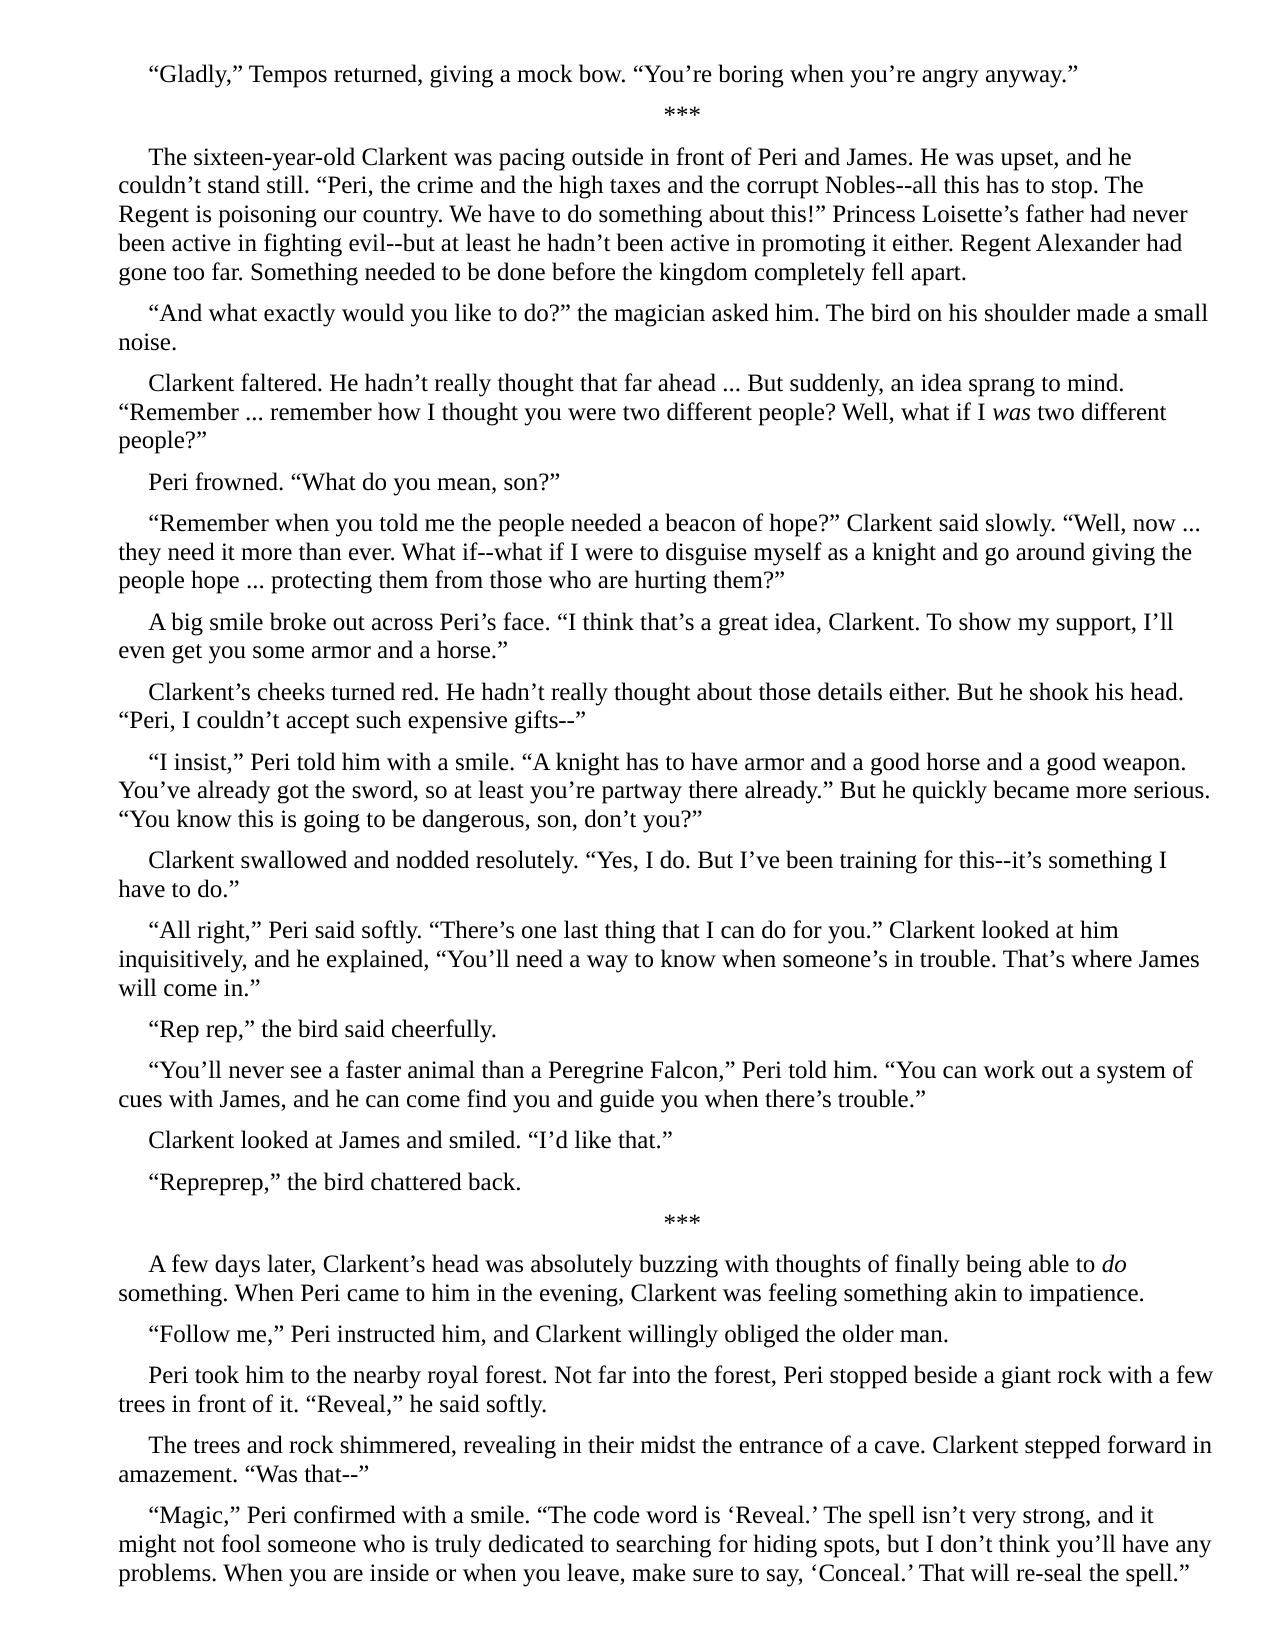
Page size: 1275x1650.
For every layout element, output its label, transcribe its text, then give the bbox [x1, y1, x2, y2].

text Peri frowned. “What do you mean, son?” [118, 467, 1216, 495]
text *** [118, 100, 1216, 129]
text “Rep rep,” the bird said cheerfully. [118, 1014, 1216, 1043]
text “Repreprep,” the bird chattered back. [118, 1167, 1216, 1195]
text “And what exactly would you like to do?” the magician asked him. The bird on his shoulder made a small noise. [118, 298, 1216, 355]
text “Remember when you told me the people needed a beacon of hope?” Clarkent said slowly. “Well, now ... they need it more than ever. What if--what if I were to disguise myself as a knight and go around giving the people hope ... protecting them from those who are hurting them?” [118, 508, 1216, 594]
text “Gladly,” Tempos returned, giving a mock bow. “You’re boring when you’re angry anyway.” [118, 59, 1216, 88]
text A big smile broke out across Peri’s face. “I think that’s a great idea, Clarkent. To show my support, I’ll even get you some armor and a horse.” [118, 607, 1216, 664]
text Peri took him to the nearby royal forest. Not far into the forest, Peri stopped beside a giant rock with a few trees in front of it. “Reveal,” he said softly. [118, 1360, 1216, 1418]
text “You’ll never see a faster animal than a Peregrine Falcon,” Peri told him. “You can work out a system of cues with James, and he can come find you and guide you when there’s trouble.” [118, 1055, 1216, 1113]
text The trees and rock shimmered, revealing in their midst the entrance of a cave. Clarkent stepped forward in amazement. “Was that--” [118, 1430, 1216, 1488]
text *** [118, 1208, 1216, 1237]
text A few days later, Clarkent’s head was absolutely buzzing with thoughts of finally being able to do something. When Peri came to him in the evening, Clarkent was feeling something akin to impatience. [118, 1249, 1216, 1307]
text “Magic,” Peri confirmed with a smile. “The code word is ‘Reveal.’ The spell isn’t very strong, and it might not fool someone who is truly dedicated to searching for hiding spots, but I don’t think you’ll have any problems. When you are inside or when you leave, make sure to say, ‘Conceal.’ That will re-seal the spell.” [118, 1500, 1216, 1587]
text Clarkent looked at James and smiled. “I’d like that.” [118, 1125, 1216, 1154]
text Clarkent faltered. He hadn’t really thought that far ahead ... But suddenly, an idea sprang to mind. “Remember ... remember how I thought you were two different people? Well, what if I was two different people?” [118, 368, 1216, 454]
text “I insist,” Peri told him with a smile. “A knight has to have armor and a good horse and a good weapon. You’ve already got the sword, so at least you’re partway there already.” But he quickly became more serious. “You know this is going to be dangerous, son, don’t you?” [118, 747, 1216, 833]
text Clarkent swallowed and nodded resolutely. “Yes, I do. But I’ve been training for this--it’s something I have to do.” [118, 845, 1216, 903]
text Clarkent’s cheeks turned red. He hadn’t really thought about those details either. But he shook his head. “Peri, I couldn’t accept such expensive gifts--” [118, 677, 1216, 734]
text The sixteen-year-old Clarkent was pacing outside in front of Peri and James. He was upset, and he couldn’t stand still. “Peri, the crime and the high taxes and the corrupt Nobles--all this has to stop. The Regent is poisoning our country. We have to do something about this!” Princess Loisette’s father had never been active in fighting evil--but at least he hadn’t been active in promoting it either. Regent Alexander had gone too far. Something needed to be done before the kingdom completely fell apart. [118, 142, 1216, 285]
text “Follow me,” Peri instructed him, and Clarkent willingly obliged the older man. [118, 1319, 1216, 1348]
text “All right,” Peri said softly. “There’s one last thing that I can do for you.” Clarkent looked at him inquisitively, and he explained, “You’ll need a way to know when someone’s in trouble. That’s where James will come in.” [118, 915, 1216, 1002]
